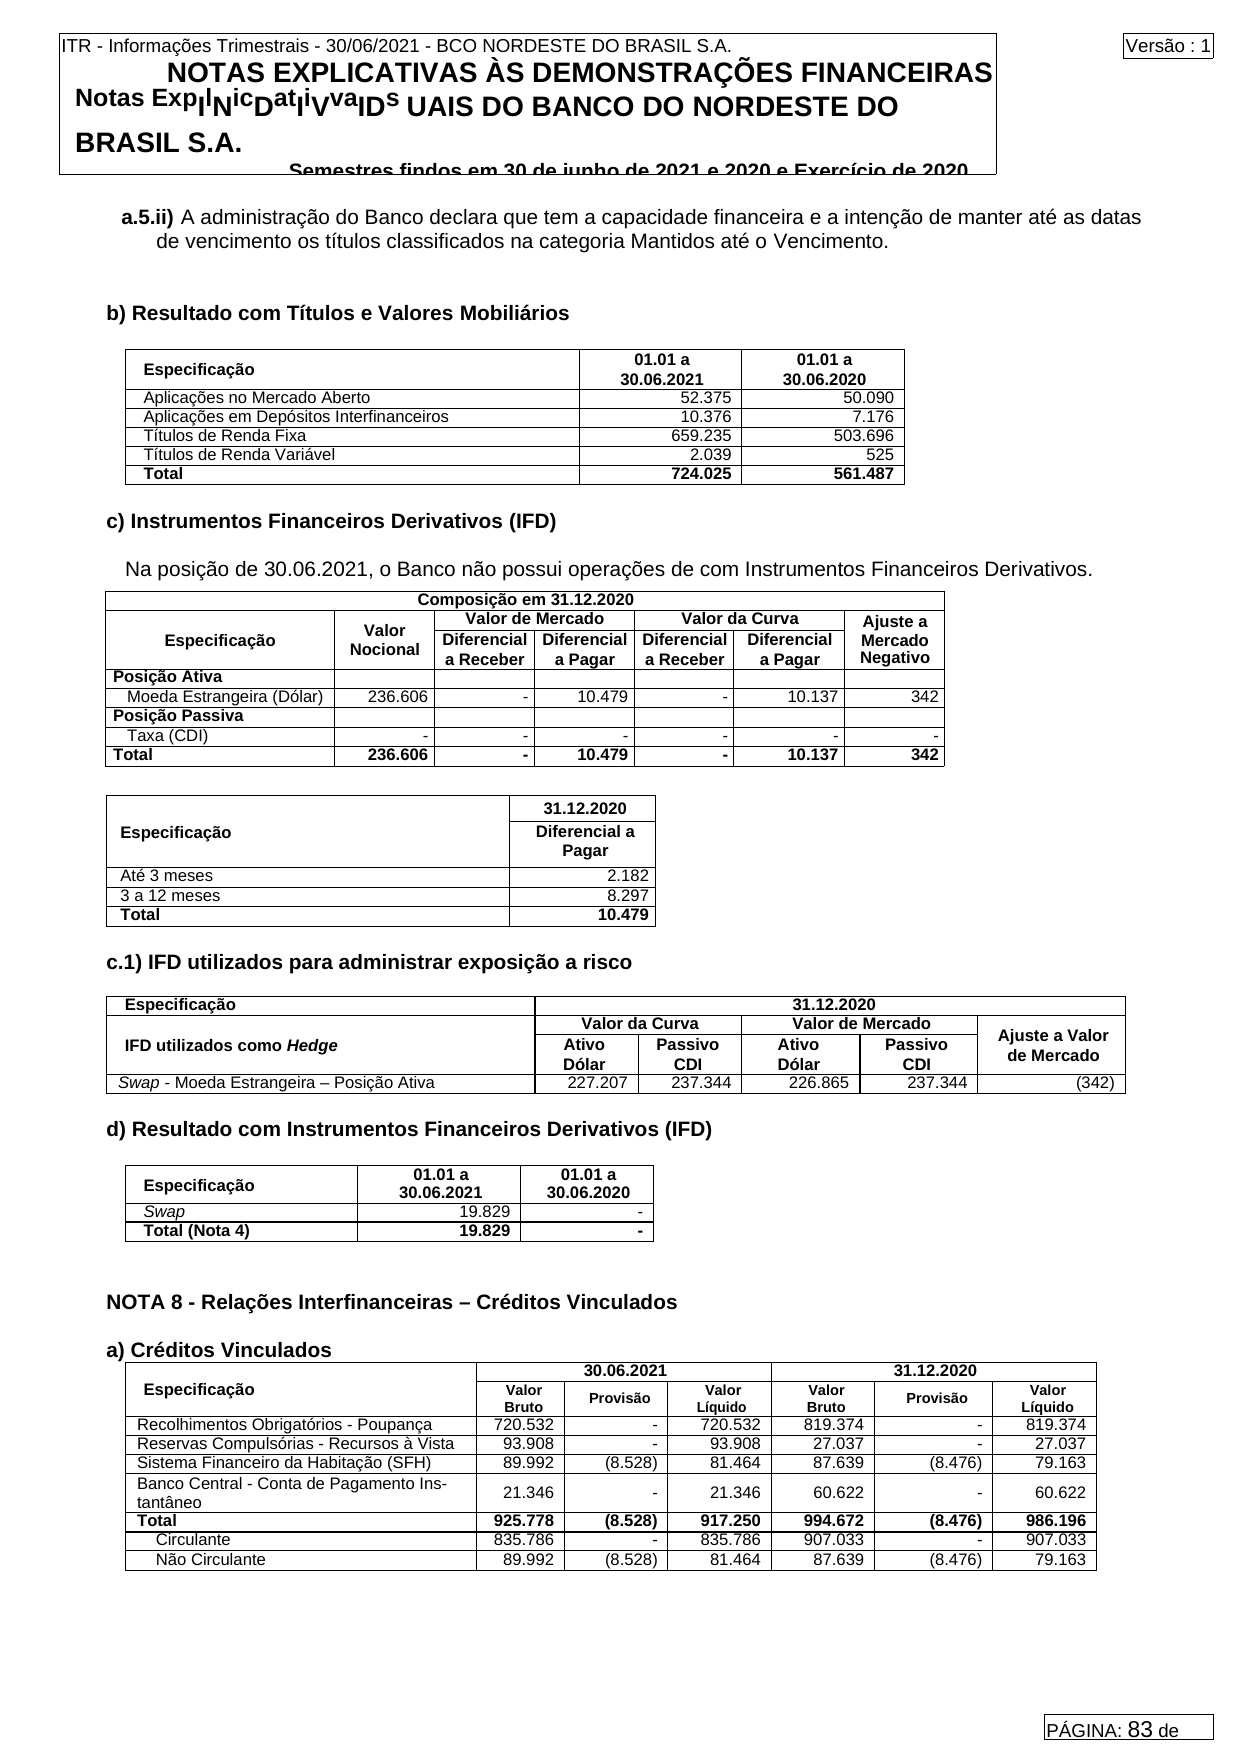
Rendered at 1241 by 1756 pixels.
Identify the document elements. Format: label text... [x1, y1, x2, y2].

table_cell 89.992 [477, 1455, 564, 1473]
table_cell 60.622 [993, 1474, 1096, 1512]
text NOTA 8 - Relações Interfinanceiras – Créditos Vinculados [106, 1290, 1184, 1314]
table_cell 87.639 [772, 1551, 874, 1569]
table_cell - [734, 728, 844, 746]
table_cell 835.786 [477, 1533, 564, 1550]
table_cell [734, 670, 844, 688]
list Instrumentos Financeiros Derivativos (IFD) [106, 509, 1184, 533]
table_cell Valor da Curva [635, 611, 844, 629]
table_cell 81.464 [668, 1455, 771, 1473]
table_cell Reservas Compulsórias - Recursos à Vista [126, 1436, 476, 1453]
table_cell 10.479 [535, 747, 634, 766]
table_cell 237.344 [639, 1075, 741, 1093]
table_cell Valor da Curva [536, 1016, 741, 1034]
table_cell Ativo Dólar [742, 1035, 859, 1073]
table_cell (8.476) [875, 1513, 992, 1531]
table_cell Valor de Mercado [742, 1016, 977, 1034]
table_header Especificação [126, 1166, 357, 1203]
table_cell 79.163 [993, 1551, 1096, 1569]
table_cell 819.374 [993, 1417, 1096, 1434]
table_cell Total [106, 747, 334, 766]
table_cell Total (Nota 4) [126, 1223, 357, 1241]
list Créditos Vinculados [106, 1338, 1184, 1362]
table_cell [335, 670, 434, 688]
table_cell [845, 708, 944, 727]
table_cell Ajuste a Mercado Negativo [845, 611, 944, 668]
table_cell 30.06.2020 [521, 1184, 653, 1203]
table_cell [635, 670, 733, 688]
table_cell Diferencial a Pagar [734, 631, 844, 668]
table_cell - [875, 1417, 992, 1434]
table_cell 81.464 [668, 1551, 771, 1569]
table_cell 907.033 [993, 1533, 1096, 1550]
table_cell 21.346 [668, 1474, 771, 1512]
text Na posição de 30.06.2021, o Banco não possui operações de com Instrumentos Financeiros Derivativos. [125, 557, 1184, 581]
table_header Especificação [126, 1363, 476, 1416]
table_cell - [635, 689, 733, 707]
table_cell [635, 708, 733, 727]
table_cell [435, 670, 534, 688]
table_cell Valor Bruto [772, 1382, 874, 1416]
table_cell (8.476) [875, 1551, 992, 1569]
table_header 01.01 a 30.06.2020 [742, 350, 904, 388]
table_cell Ativo Dólar [536, 1035, 638, 1073]
text c.1) IFD utilizados para administrar exposição a risco [106, 950, 1184, 974]
table_cell (8.528) [565, 1551, 667, 1569]
table_cell - [335, 728, 434, 746]
table_cell - [435, 728, 534, 746]
table_cell Posição Ativa [106, 670, 334, 688]
table_cell Posição Passiva [106, 708, 334, 727]
table_cell Total [126, 466, 579, 484]
table_cell Banco Central - Conta de Pagamento Ins- tantâneo [126, 1474, 476, 1512]
table_cell 835.786 [668, 1533, 771, 1550]
table_cell 21.346 [477, 1474, 564, 1512]
table_cell [535, 708, 634, 727]
table_cell Passivo CDI [639, 1035, 741, 1073]
table_cell 10.479 [510, 907, 655, 926]
table_cell Especificação [106, 611, 334, 668]
table_cell - [635, 728, 733, 746]
table_header 30.06.2021 [477, 1363, 771, 1381]
table_cell - [845, 728, 944, 746]
table_cell 19.829 [358, 1223, 520, 1241]
table_cell Títulos de Renda Fixa [126, 428, 579, 446]
table_cell 10.376 [580, 409, 741, 427]
table_cell 93.908 [668, 1436, 771, 1453]
table_cell Moeda Estrangeira (Dólar) [106, 689, 334, 707]
table_header 01.01 a [521, 1166, 653, 1184]
list Resultado com Instrumentos Financeiros Derivativos (IFD) [106, 1117, 1184, 1141]
table_cell Sistema Financeiro da Habitação (SFH) [126, 1455, 476, 1473]
table_cell 30.06.2021 [358, 1184, 520, 1203]
table_cell Passivo CDI [861, 1035, 977, 1073]
table_cell - [875, 1436, 992, 1453]
table_cell 925.778 [477, 1513, 564, 1531]
table_cell Ajuste a Valor de Mercado [978, 1016, 1125, 1073]
table_cell [435, 708, 534, 727]
table_cell - [535, 728, 634, 746]
table_cell 720.532 [477, 1417, 564, 1434]
table_cell 79.163 [993, 1455, 1096, 1473]
table_header 31.12.2020 [536, 997, 1125, 1015]
table_cell 994.672 [772, 1513, 874, 1531]
table_header 01.01 a 30.06.2021 [580, 350, 741, 388]
table_cell (8.476) [875, 1455, 992, 1473]
table_cell 525 [742, 447, 904, 465]
table_cell 50.090 [742, 390, 904, 407]
table_cell Provisão [875, 1382, 992, 1416]
table_cell 89.992 [477, 1551, 564, 1569]
table_cell Total [107, 907, 509, 926]
table_cell Diferencial a Receber [635, 631, 733, 668]
table_cell 87.639 [772, 1455, 874, 1473]
table_cell 236.606 [335, 689, 434, 707]
table_cell Aplicações no Mercado Aberto [126, 390, 579, 407]
table_cell 237.344 [861, 1075, 977, 1093]
table_cell 227.207 [536, 1075, 638, 1093]
table_cell Valor de Mercado [435, 611, 634, 629]
table_header 01.01 a [358, 1166, 520, 1184]
table_cell 907.033 [772, 1533, 874, 1550]
table_cell Circulante [126, 1533, 476, 1550]
table_cell - [875, 1474, 992, 1512]
table_cell Diferencial a Receber [435, 631, 534, 668]
table_cell 10.479 [535, 689, 634, 707]
table_cell 342 [845, 747, 944, 766]
table_cell - [635, 747, 733, 766]
table_header Especificação [107, 796, 509, 867]
table_cell 720.532 [668, 1417, 771, 1434]
table_cell 60.622 [772, 1474, 874, 1512]
table_cell 724.025 [580, 466, 741, 484]
table_cell 561.487 [742, 466, 904, 484]
table_cell Total [126, 1513, 476, 1531]
table_cell 10.137 [734, 689, 844, 707]
table_cell Swap - Moeda Estrangeira – Posição Ativa [107, 1075, 534, 1093]
table_cell 27.037 [772, 1436, 874, 1453]
table_cell 2.039 [580, 447, 741, 465]
table_cell - [875, 1533, 992, 1550]
table_cell Diferencial a Pagar [535, 631, 634, 668]
table_cell 342 [845, 689, 944, 707]
table_cell (8.528) [565, 1513, 667, 1531]
table_cell Recolhimentos Obrigatórios - Poupança [126, 1417, 476, 1434]
table_cell Valor Nocional [335, 611, 434, 668]
table_cell 93.908 [477, 1436, 564, 1453]
table_cell Valor Bruto [477, 1382, 564, 1416]
table_cell - [521, 1204, 653, 1221]
table_cell 503.696 [742, 428, 904, 446]
table_cell - [565, 1417, 667, 1434]
list Resultado com Títulos e Valores Mobiliários [106, 301, 1184, 325]
table_header Especificação [107, 997, 534, 1015]
table_header 31.12.2020 [772, 1363, 1096, 1381]
table_cell [845, 670, 944, 688]
table_cell 52.375 [580, 390, 741, 407]
table_cell 7.176 [742, 409, 904, 427]
table_cell [535, 670, 634, 688]
table_header Composição em 31.12.2020 [106, 592, 944, 610]
table_cell Valor Líquido [668, 1382, 771, 1416]
list A administração do Banco declara que tem a capacidade financeira e a intenção de manter até as datas de vencimento os títulos classificados na categoria Mantidos até o Vencimento. [121, 205, 1152, 253]
table_cell 27.037 [993, 1436, 1096, 1453]
table_cell 19.829 [358, 1204, 520, 1221]
table_cell [335, 708, 434, 727]
table_cell 3 a 12 meses [107, 888, 509, 906]
table_cell Taxa (CDI) [106, 728, 334, 746]
table_cell IFD utilizados como Hedge [107, 1016, 534, 1073]
table_cell 2.182 [510, 868, 655, 887]
table_cell - [565, 1436, 667, 1453]
table_cell (342) [978, 1075, 1125, 1093]
table_cell Valor Líquido [993, 1382, 1096, 1416]
table_cell Swap [126, 1204, 357, 1221]
table_cell - [565, 1474, 667, 1512]
table_cell [734, 708, 844, 727]
table_cell - [435, 689, 534, 707]
table_cell Títulos de Renda Variável [126, 447, 579, 465]
table_cell 659.235 [580, 428, 741, 446]
table_cell Diferencial a Pagar [510, 822, 655, 867]
table_cell Não Circulante [126, 1551, 476, 1569]
table_cell 917.250 [668, 1513, 771, 1531]
table_cell 986.196 [993, 1513, 1096, 1531]
table_cell Até 3 meses [107, 868, 509, 887]
table_header Especificação [126, 350, 579, 388]
table_cell Provisão [565, 1382, 667, 1416]
table_header 31.12.2020 [510, 796, 655, 821]
table_cell 819.374 [772, 1417, 874, 1434]
table_cell - [435, 747, 534, 766]
table_cell (8.528) [565, 1455, 667, 1473]
table_cell - [521, 1223, 653, 1241]
table_cell 10.137 [734, 747, 844, 766]
table_cell - [565, 1533, 667, 1550]
table_cell 226.865 [742, 1075, 859, 1093]
table_cell 8.297 [510, 888, 655, 906]
table_cell Aplicações em Depósitos Interfinanceiros [126, 409, 579, 427]
table_cell 236.606 [335, 747, 434, 766]
